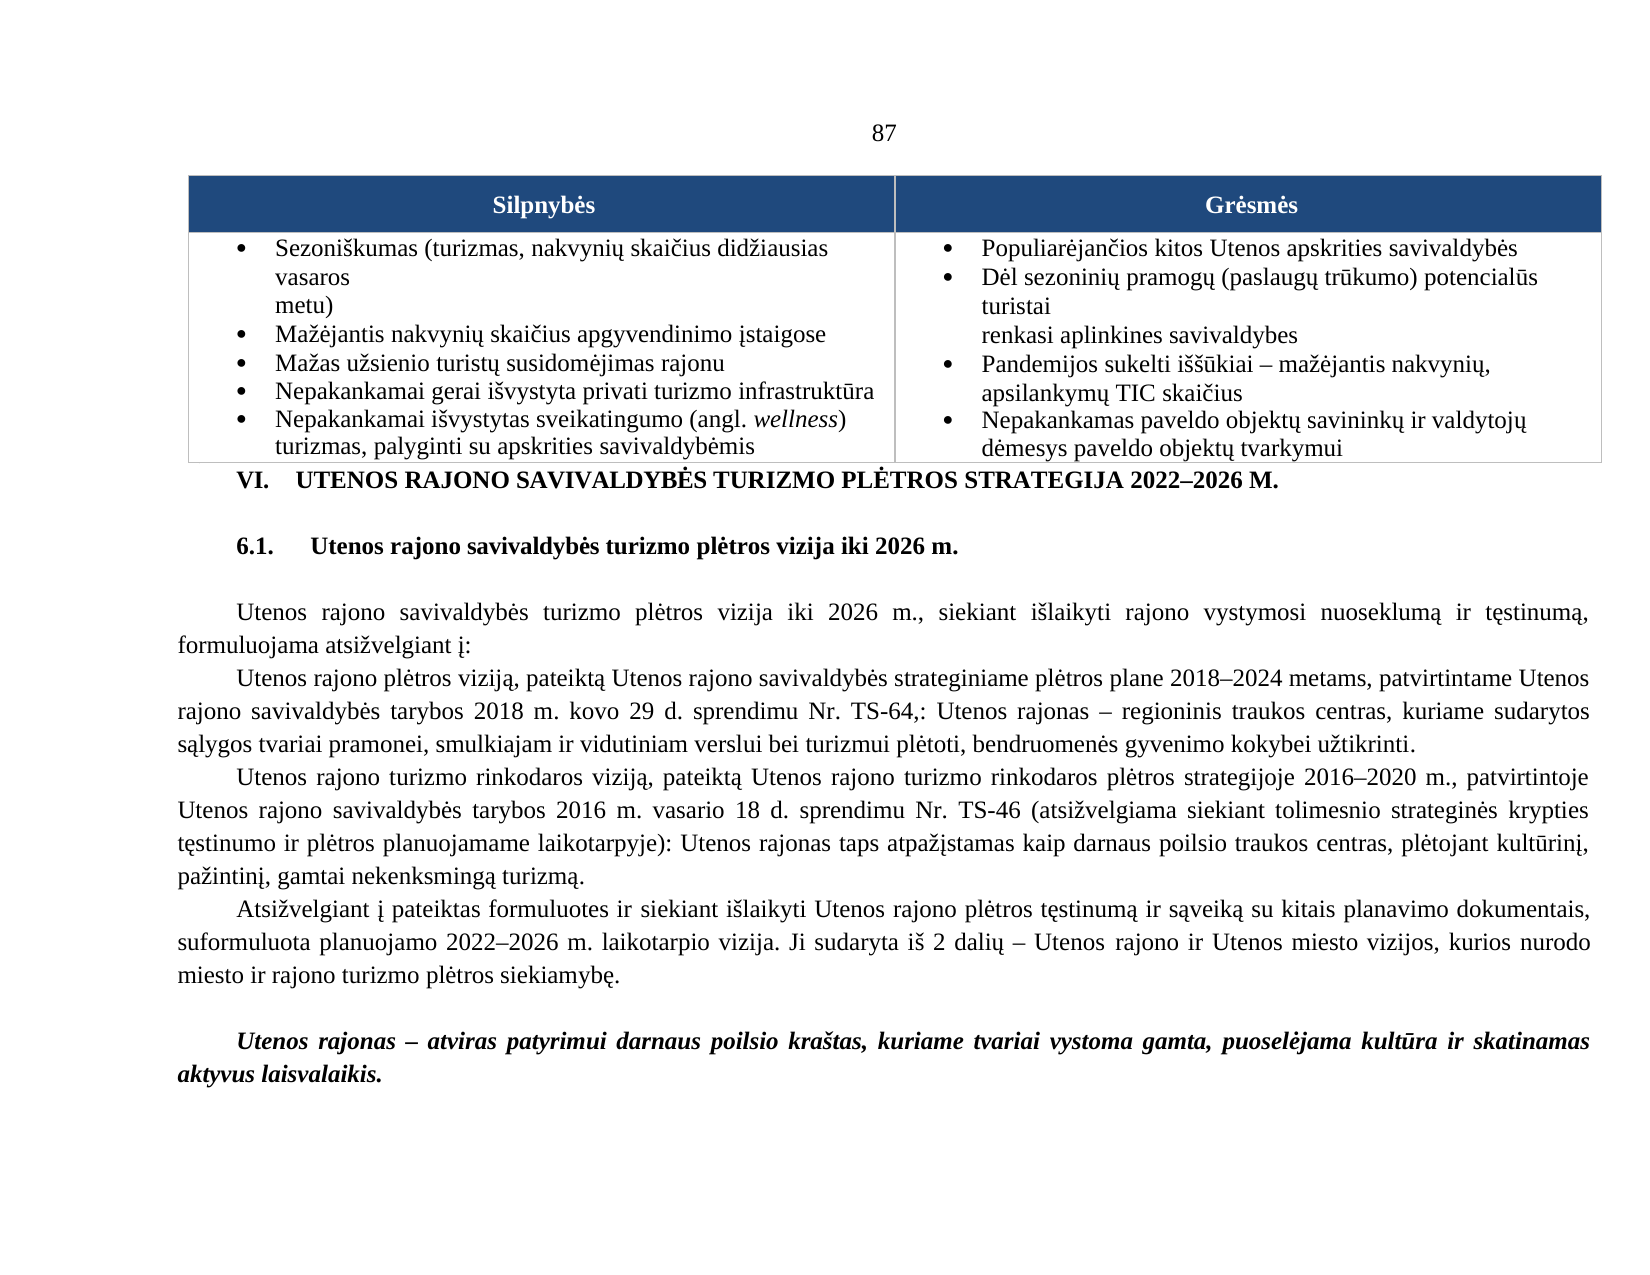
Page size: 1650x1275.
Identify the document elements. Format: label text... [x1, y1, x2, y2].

text Utenos rajono savivaldybės turizmo plėtros vizija iki 2026 m., siekiant išlaikyti rajono vystymosi nuoseklumą ir tęstinumą, formuluojama atsižvelgiant į: [177, 597, 1591, 659]
subtitle 6.1. Utenos rajono savivaldybės turizmo plėtros vizija iki 2026 m. [177, 531, 1591, 560]
table_cell  Sezoniškumas (turizmas, nakvynių skaičius didžiausias vasaros metu)  Mažėjantis nakvynių skaičius apgyvendinimo įstaigose  Mažas užsienio turistų susidomėjimas rajonu  Nepakankamai gerai išvystyta privati turizmo infrastruktūra  Nepakankamai išvystytas sveikatingumo (angl. wellness) turizmas, palyginti su apskrities savivaldybėmis [189, 233, 894, 462]
table_cell Silpnybės [189, 176, 894, 232]
text Utenos rajono plėtros viziją, pateiktą Utenos rajono savivaldybės strateginiame plėtros plane 2018–2024 metams, patvirtintame Utenos rajono savivaldybės tarybos 2018 m. kovo 29 d. sprendimu Nr. TS-64,: Utenos rajonas – regioninis traukos centras, kuriame sudarytos sąlygos tvariai pramonei, smulkiajam ir vidutiniam verslui bei turizmui plėtoti, bendruomenės gyvenimo kokybei užtikrinti. [177, 663, 1591, 758]
text Utenos rajonas – atviras patyrimui darnaus poilsio kraštas, kuriame tvariai vystoma gamta, puoselėjama kultūra ir skatinamas aktyvus laisvalaikis. [177, 1026, 1591, 1088]
text Utenos rajono turizmo rinkodaros viziją, pateiktą Utenos rajono turizmo rinkodaros plėtros strategijoje 2016–2020 m., patvirtintoje Utenos rajono savivaldybės tarybos 2016 m. vasario 18 d. sprendimu Nr. TS-46 (atsižvelgiama siekiant tolimesnio strateginės krypties tęstinumo ir plėtros planuojamame laikotarpyje): Utenos rajonas taps atpažįstamas kaip darnaus poilsio traukos centras, plėtojant kultūrinį, pažintinį, gamtai nekenksmingą turizmą. [177, 762, 1591, 890]
text VI. UTENOS RAJONO SAVIVALDYBĖS TURIZMO PLĖTROS STRATEGIJA 2022–2026 M. [177, 465, 1591, 494]
table_cell Grėsmės [896, 176, 1601, 232]
table_cell  Populiarėjančios kitos Utenos apskrities savivaldybės  Dėl sezoninių pramogų (paslaugų trūkumo) potencialūs turistai renkasi aplinkines savivaldybes  Pandemijos sukelti iššūkiai – mažėjantis nakvynių, apsilankymų TIC skaičius  Nepakankamas paveldo objektų savininkų ir valdytojų dėmesys paveldo objektų tvarkymui [896, 233, 1601, 462]
text Atsižvelgiant į pateiktas formuluotes ir siekiant išlaikyti Utenos rajono plėtros tęstinumą ir sąveiką su kitais planavimo dokumentais, suformuluota planuojamo 2022–2026 m. laikotarpio vizija. Ji sudaryta iš 2 dalių – Utenos rajono ir Utenos miesto vizijos, kurios nurodo miesto ir rajono turizmo plėtros siekiamybę. [177, 894, 1591, 989]
